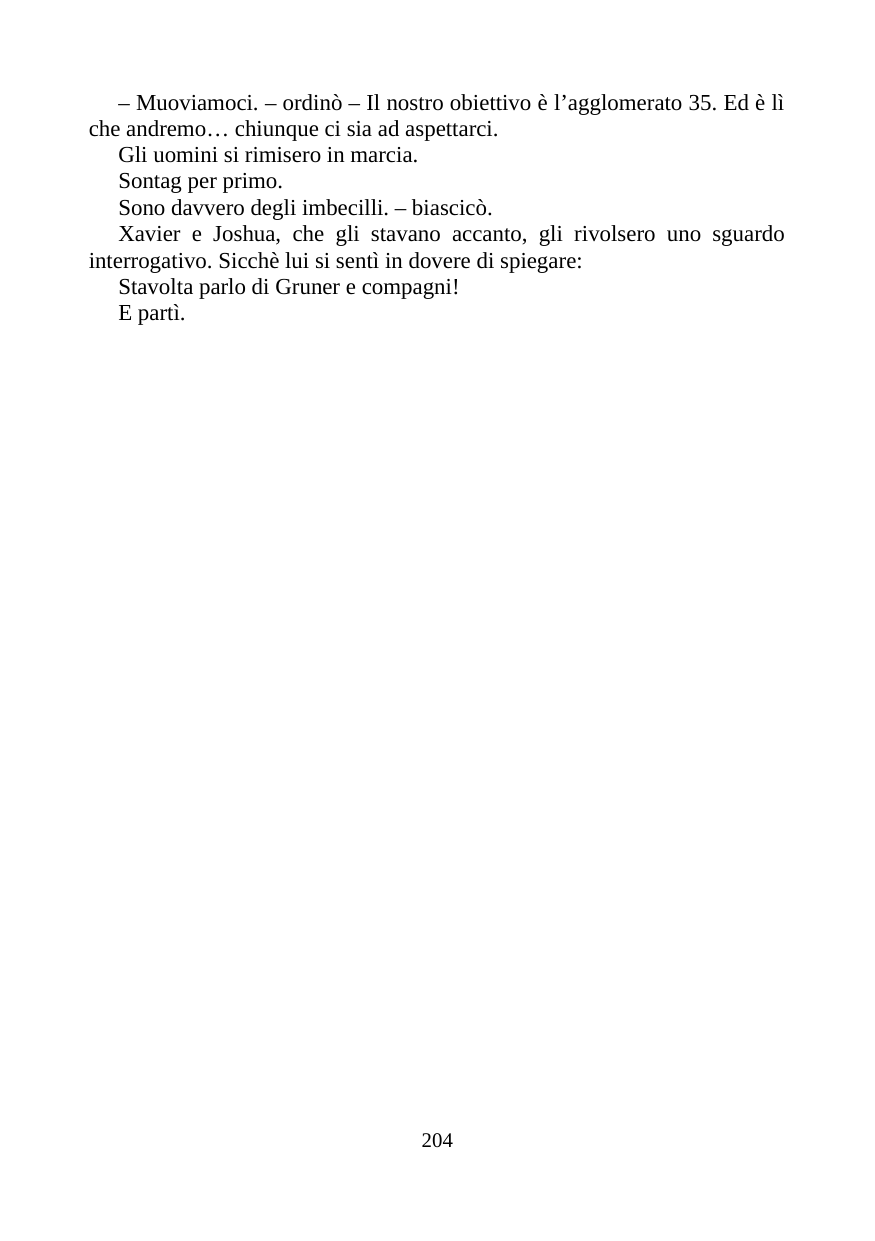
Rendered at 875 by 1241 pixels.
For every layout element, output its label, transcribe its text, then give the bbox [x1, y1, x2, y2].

text Sono davvero degli imbecilli. – biascicò. [88, 194, 786, 220]
text – Muoviamoci. – ordinò – Il nostro obiettivo è l’agglomerato 35. Ed è lì che andremo… chiunque ci sia ad aspettarci. [88, 88, 786, 141]
text E partì. [88, 299, 786, 326]
text Sontag per primo. [88, 168, 786, 194]
text Stavolta parlo di Gruner e compagni! [88, 273, 786, 299]
text Gli uomini si rimisero in marcia. [88, 141, 786, 168]
text Xavier e Joshua, che gli stavano accanto, gli rivolsero uno sguardo interrogativo. Sicchè lui si sentì in dovere di spiegare: [88, 220, 786, 273]
